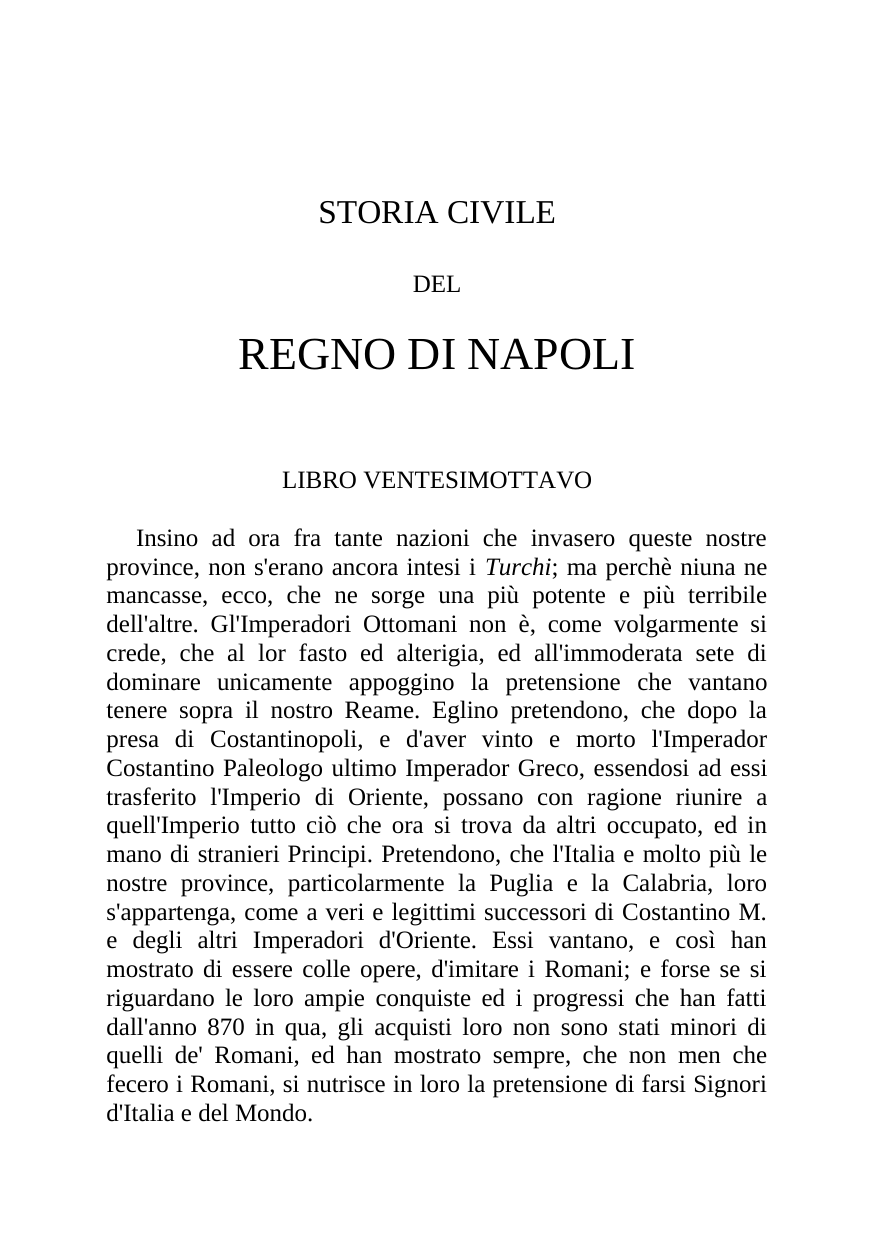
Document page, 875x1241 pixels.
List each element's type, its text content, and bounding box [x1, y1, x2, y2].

text STORIA CIVILE [106, 192, 768, 231]
text DEL [106, 269, 768, 298]
text Insino ad ora fra tante nazioni che invasero queste nostre province, non s'erano ancora intesi i Turchi; ma perchè niuna ne mancasse, ecco, che ne sorge una più potente e più terribile dell'altre. Gl'Imperadori Ottomani non è, come volgarmente si crede, che al lor fasto ed alterigia, ed all'immoderata sete di dominare unicamente appoggino la pretensione che vantano tenere sopra il nostro Reame. Eglino pretendono, che dopo la presa di Costantinopoli, e d'aver vinto e morto l'Imperador Costantino Paleologo ultimo Imperador Greco, essendosi ad essi trasferito l'Imperio di Oriente, possano con ragione riunire a quell'Imperio tutto ciò che ora si trova da altri occupato, ed in mano di stranieri Principi. Pretendono, che l'Italia e molto più le nostre province, particolarmente la Puglia e la Calabria, loro s'appartenga, come a veri e legittimi successori di Costantino M. e degli altri Imperadori d'Oriente. Essi vantano, e così han mostrato di essere colle opere, d'imitare i Romani; e forse se si riguardano le loro ampie conquiste ed i progressi che han fatti dall'anno 870 in qua, gli acquisti loro non sono stati minori di quelli de' Romani, ed han mostrato sempre, che non men che fecero i Romani, si nutrisce in loro la pretensione di farsi Signori d'Italia e del Mondo. [106, 523, 768, 1127]
text REGNO DI NAPOLI [106, 327, 768, 379]
text LIBRO VENTESIMOTTAVO [106, 466, 768, 494]
